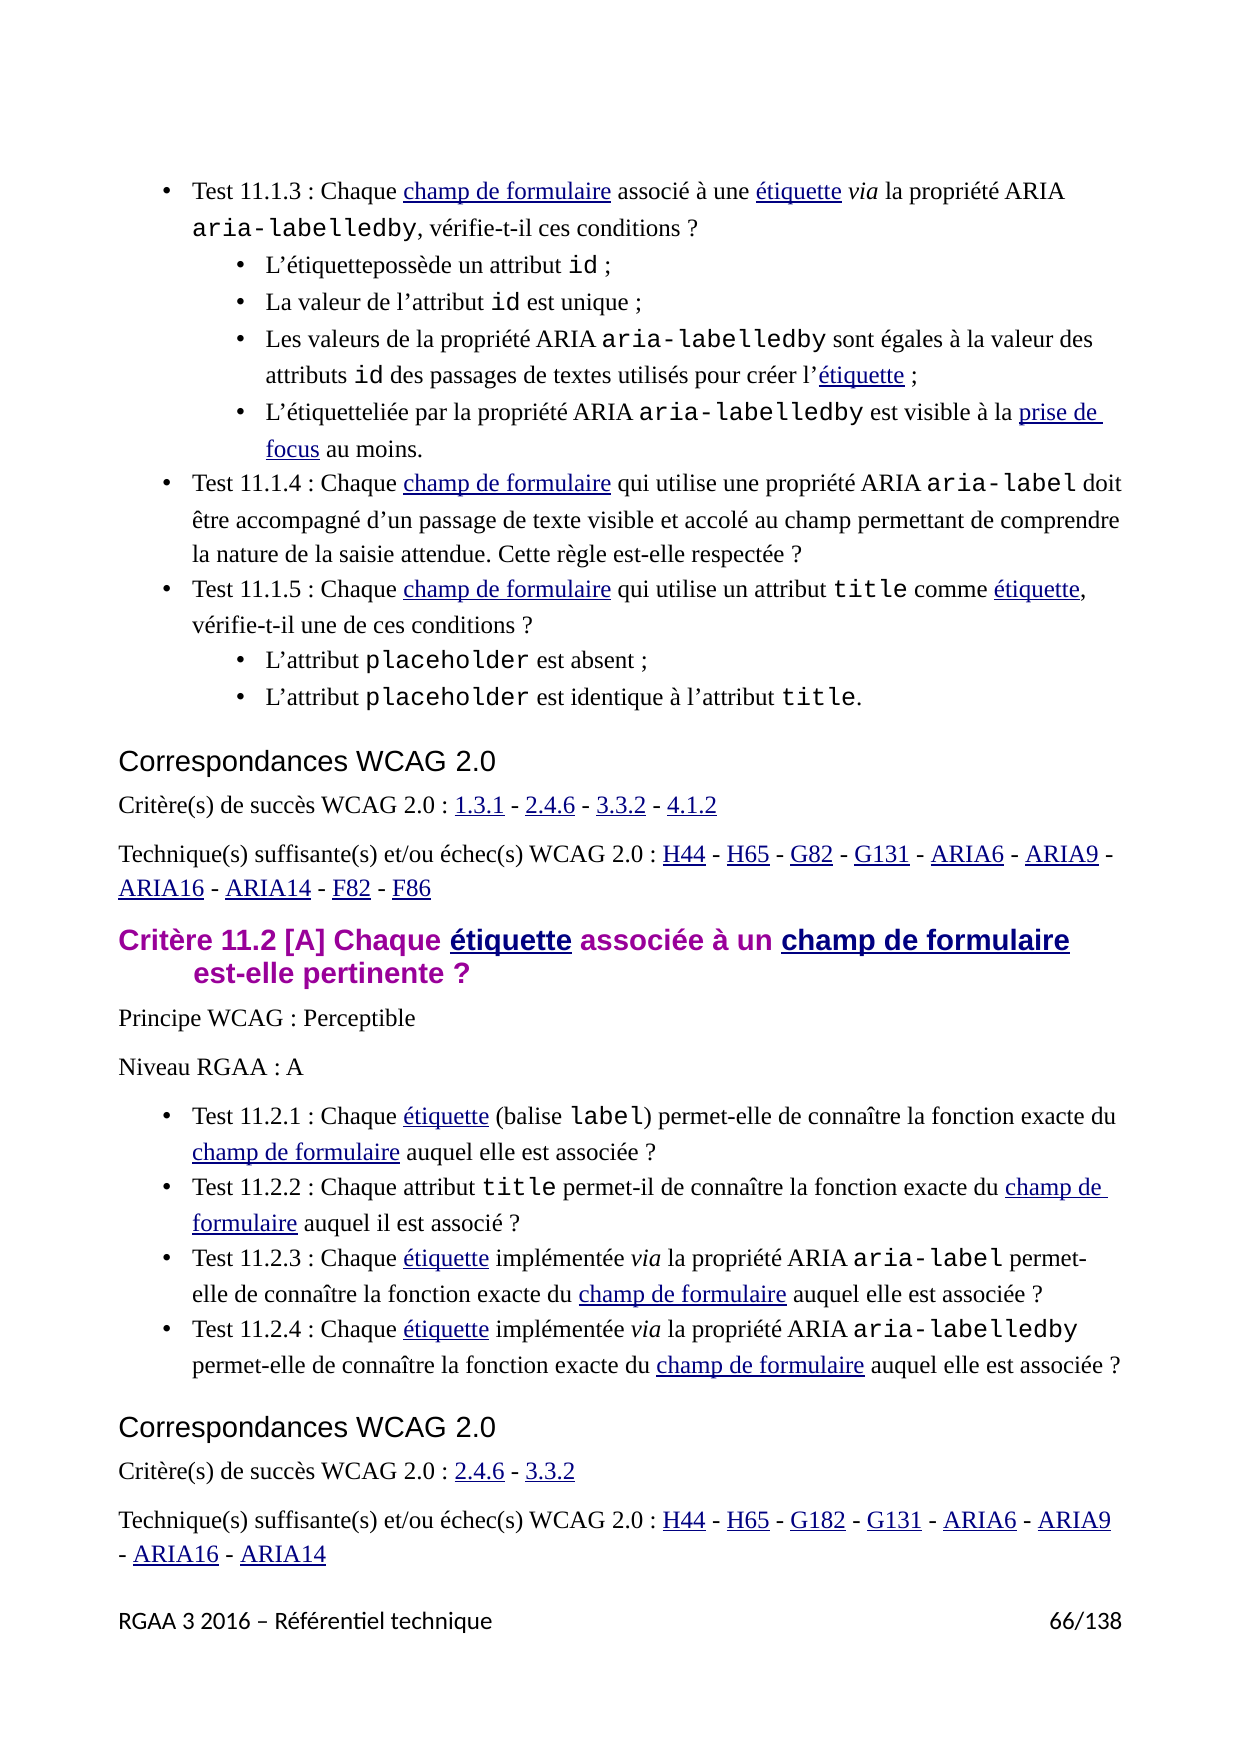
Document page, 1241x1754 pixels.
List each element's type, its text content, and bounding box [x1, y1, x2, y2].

subtitle Correspondances WCAG 2.0 [118, 744, 1122, 777]
text Technique(s) suffisante(s) et/ou échec(s) WCAG 2.0 : H44 - H65 - G82 - G131 - ARIA6 - ARIA9 - ARIA16 - ARIA14 - F82 - F86 [118, 839, 1122, 902]
list L’attribut placeholder est absent ; [236, 645, 1122, 676]
text Critère(s) de succès WCAG 2.0 : 1.3.1 - 2.4.6 - 3.3.2 - 4.1.2 [118, 790, 1122, 819]
list Test 11.2.1 : Chaque étiquette (balise label) permet-elle de connaître la fonction exacte du champ de formulaire auquel elle est associée ? [162, 1101, 1122, 1166]
list Test 11.2.4 : Chaque étiquette implémentée via la propriété ARIA aria-labelledby permet-elle de connaître la fonction exacte du champ de formulaire auquel elle est associée ? [162, 1314, 1122, 1379]
list Test 11.1.5 : Chaque champ de formulaire qui utilise un attribut title comme étiquette, vérifie-t-il une de ces conditions ? [162, 574, 1122, 639]
list Test 11.1.3 : Chaque champ de formulaire associé à une étiquette via la propriété ARIA aria-labelledby, vérifie-t-il ces conditions ? [162, 176, 1122, 244]
subtitle Critère 11.2 [A] Chaque étiquette associée à un champ de formulaire est-elle pertinente ? [118, 923, 1122, 990]
list Test 11.2.3 : Chaque étiquette implémentée via la propriété ARIA aria-label permet-elle de connaître la fonction exacte du champ de formulaire auquel elle est associée ? [162, 1243, 1122, 1308]
subtitle Correspondances WCAG 2.0 [118, 1410, 1122, 1443]
list L’étiquettepossède un attribut id ; [236, 250, 1122, 281]
text Technique(s) suffisante(s) et/ou échec(s) WCAG 2.0 : H44 - H65 - G182 - G131 - ARIA6 - ARIA9 - ARIA16 - ARIA14 [118, 1505, 1122, 1568]
list Les valeurs de la propriété ARIA aria-labelledby sont égales à la valeur des attributs id des passages de textes utilisés pour créer l’étiquette ; [236, 324, 1122, 391]
text Principe WCAG : Perceptible [118, 1003, 1122, 1031]
list La valeur de l’attribut id est unique ; [236, 287, 1122, 318]
text Critère(s) de succès WCAG 2.0 : 2.4.6 - 3.3.2 [118, 1456, 1122, 1485]
list Test 11.2.2 : Chaque attribut title permet-il de connaître la fonction exacte du champ de formulaire auquel il est associé ? [162, 1172, 1122, 1237]
text Niveau RGAA : A [118, 1052, 1122, 1080]
list L’étiquetteliée par la propriété ARIA aria-labelledby est visible à la prise de focus au moins. [236, 397, 1122, 463]
list L’attribut placeholder est identique à l’attribut title. [236, 682, 1122, 713]
list Test 11.1.4 : Chaque champ de formulaire qui utilise une propriété ARIA aria-label doit être accompagné d’un passage de texte visible et accolé au champ permettant de comprendre la nature de la saisie attendue. Cette règle est-elle respectée ? [162, 468, 1122, 568]
